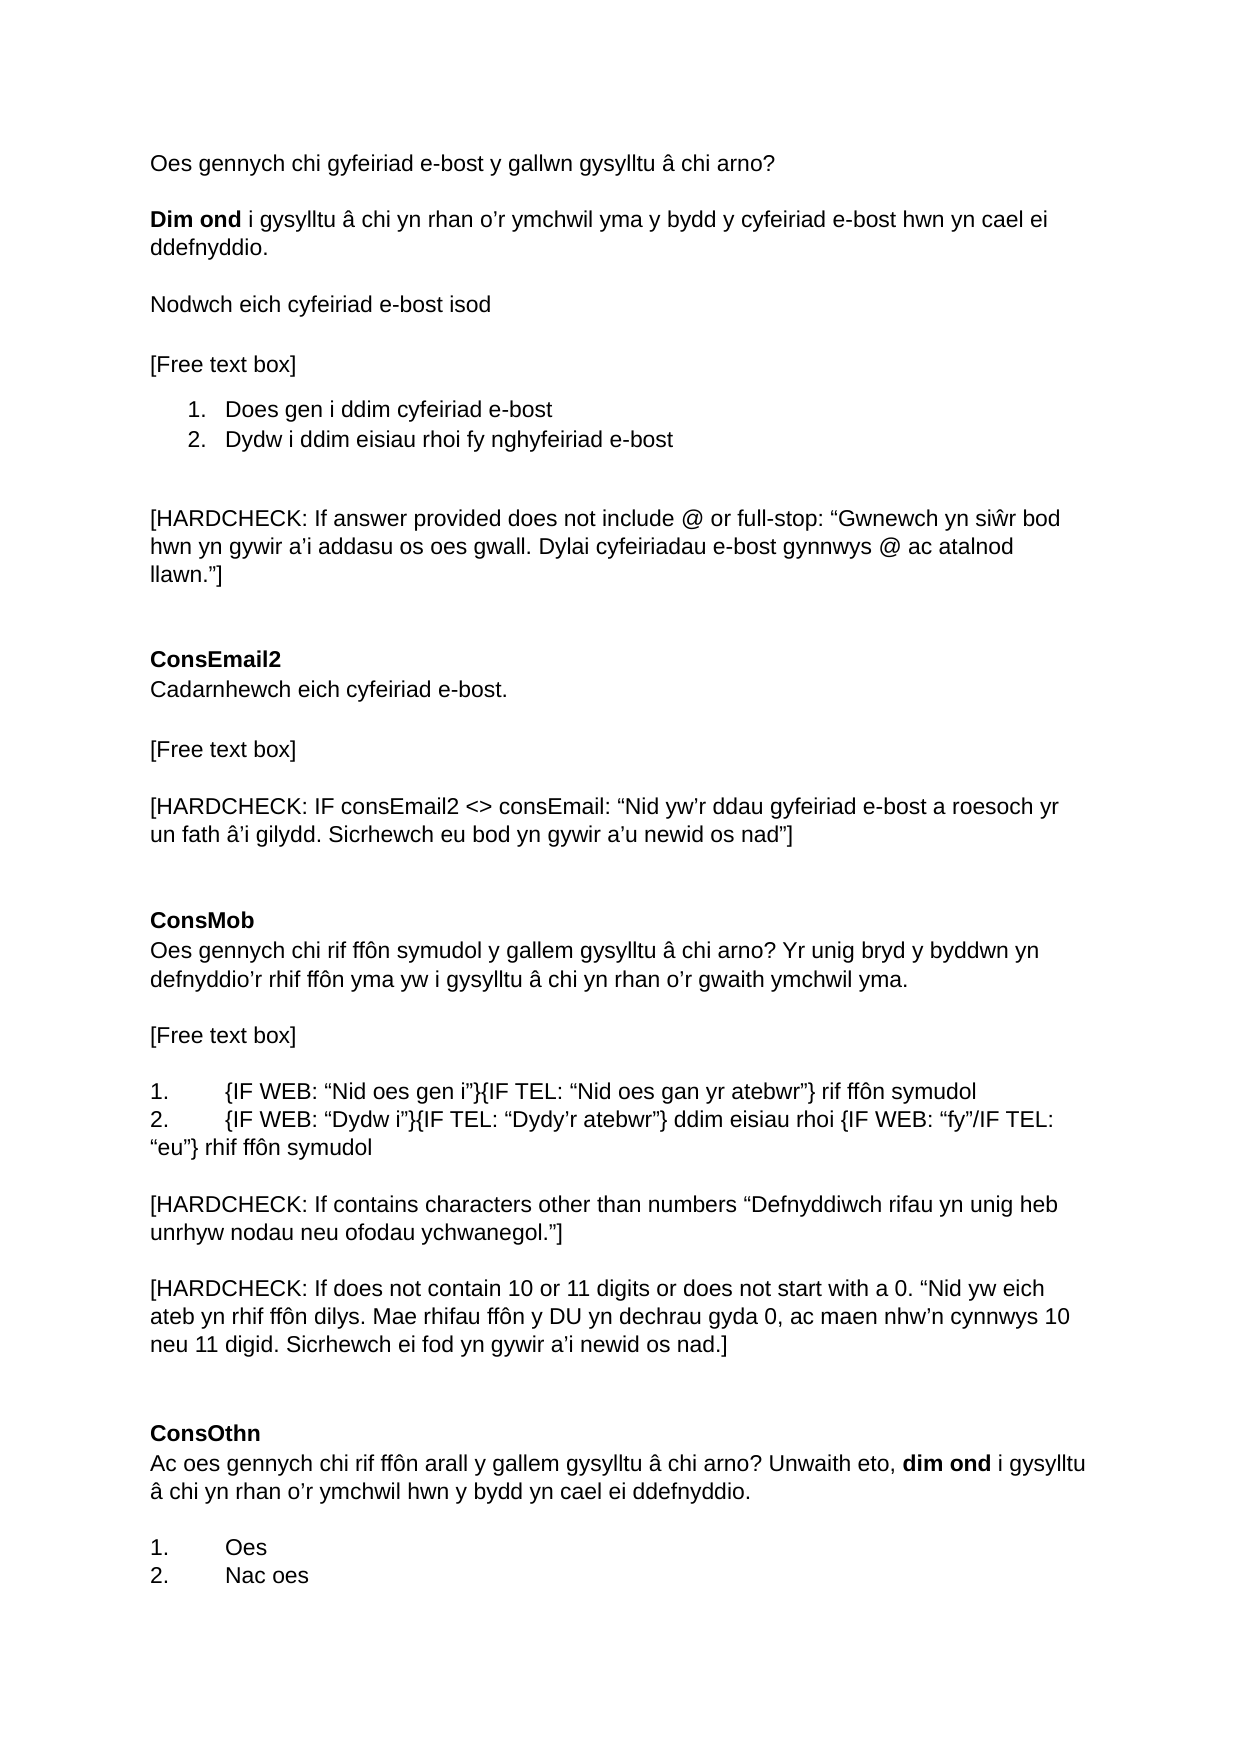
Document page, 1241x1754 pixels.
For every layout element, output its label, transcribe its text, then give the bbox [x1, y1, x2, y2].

text 2. Nac oes [150, 1562, 1090, 1589]
text Oes gennych chi gyfeiriad e-bost y gallwn gysylltu â chi arno? [150, 150, 1090, 176]
text [HARDCHECK: IF consEmail2 <> consEmail: “Nid yw’r ddau gyfeiriad e-bost a roesoch yr un fath â’i gilydd. Sicrhewch eu bod yn gywir a’u newid os nad”] [150, 793, 1090, 847]
text Oes gennych chi rif ffôn symudol y gallem gysylltu â chi arno? Yr unig bryd y byddwn yn defnyddio’r rhif ffôn yma yw i gysylltu â chi yn rhan o’r gwaith ymchwil yma. [150, 937, 1090, 992]
text ConsEmail2 [150, 646, 1090, 672]
text 1. Oes [150, 1534, 1090, 1561]
list Does gen i ddim cyfeiriad e-bost [187, 396, 1090, 422]
text Ac oes gennych chi rif ffôn arall y gallem gysylltu â chi arno? Unwaith eto, dim ond i gysylltu â chi yn rhan o’r ymchwil hwn y bydd yn cael ei ddefnyddio. [150, 1450, 1090, 1504]
text [HARDCHECK: If contains characters other than numbers “Defnyddiwch rifau yn unig heb unrhyw nodau neu ofodau ychwanegol.”] [150, 1191, 1090, 1245]
text [HARDCHECK: If does not contain 10 or 11 digits or does not start with a 0. “Nid yw eich ateb yn rhif ffôn dilys. Mae rhifau ffôn y DU yn dechrau gyda 0, ac maen nhw’n cynnwys 10 neu 11 digid. Sicrhewch ei fod yn gywir a’i newid os nad.] [150, 1275, 1090, 1358]
list Dydw i ddim eisiau rhoi fy nghyfeiriad e-bost [187, 426, 1090, 452]
text [Free text box] [150, 351, 1090, 377]
text [Free text box] [150, 736, 1090, 763]
text [Free text box] [150, 1022, 1090, 1048]
text ConsOthn [150, 1389, 1090, 1446]
text Nodwch eich cyfeiriad e-bost isod [150, 291, 1090, 317]
text ConsMob [150, 877, 1090, 934]
text 1. {IF WEB: “Nid oes gen i”}{IF TEL: “Nid oes gan yr atebwr”} rif ffôn symudol [150, 1078, 1090, 1104]
text Cadarnhewch eich cyfeiriad e-bost. [150, 676, 1090, 702]
text 2. {IF WEB: “Dydw i”}{IF TEL: “Dydy’r atebwr”} ddim eisiau rhoi {IF WEB: “fy”/IF TEL: “eu”} rhif ffôn symudol [150, 1106, 1090, 1161]
text [HARDCHECK: If answer provided does not include @ or full-stop: “Gwnewch yn siŵr bod hwn yn gywir a’i addasu os oes gwall. Dylai cyfeiriadau e-bost gynnwys @ ac atalnod llawn.”] [150, 505, 1090, 588]
text Dim ond i gysylltu â chi yn rhan o’r ymchwil yma y bydd y cyfeiriad e-bost hwn yn cael ei ddefnyddio. [150, 206, 1090, 261]
